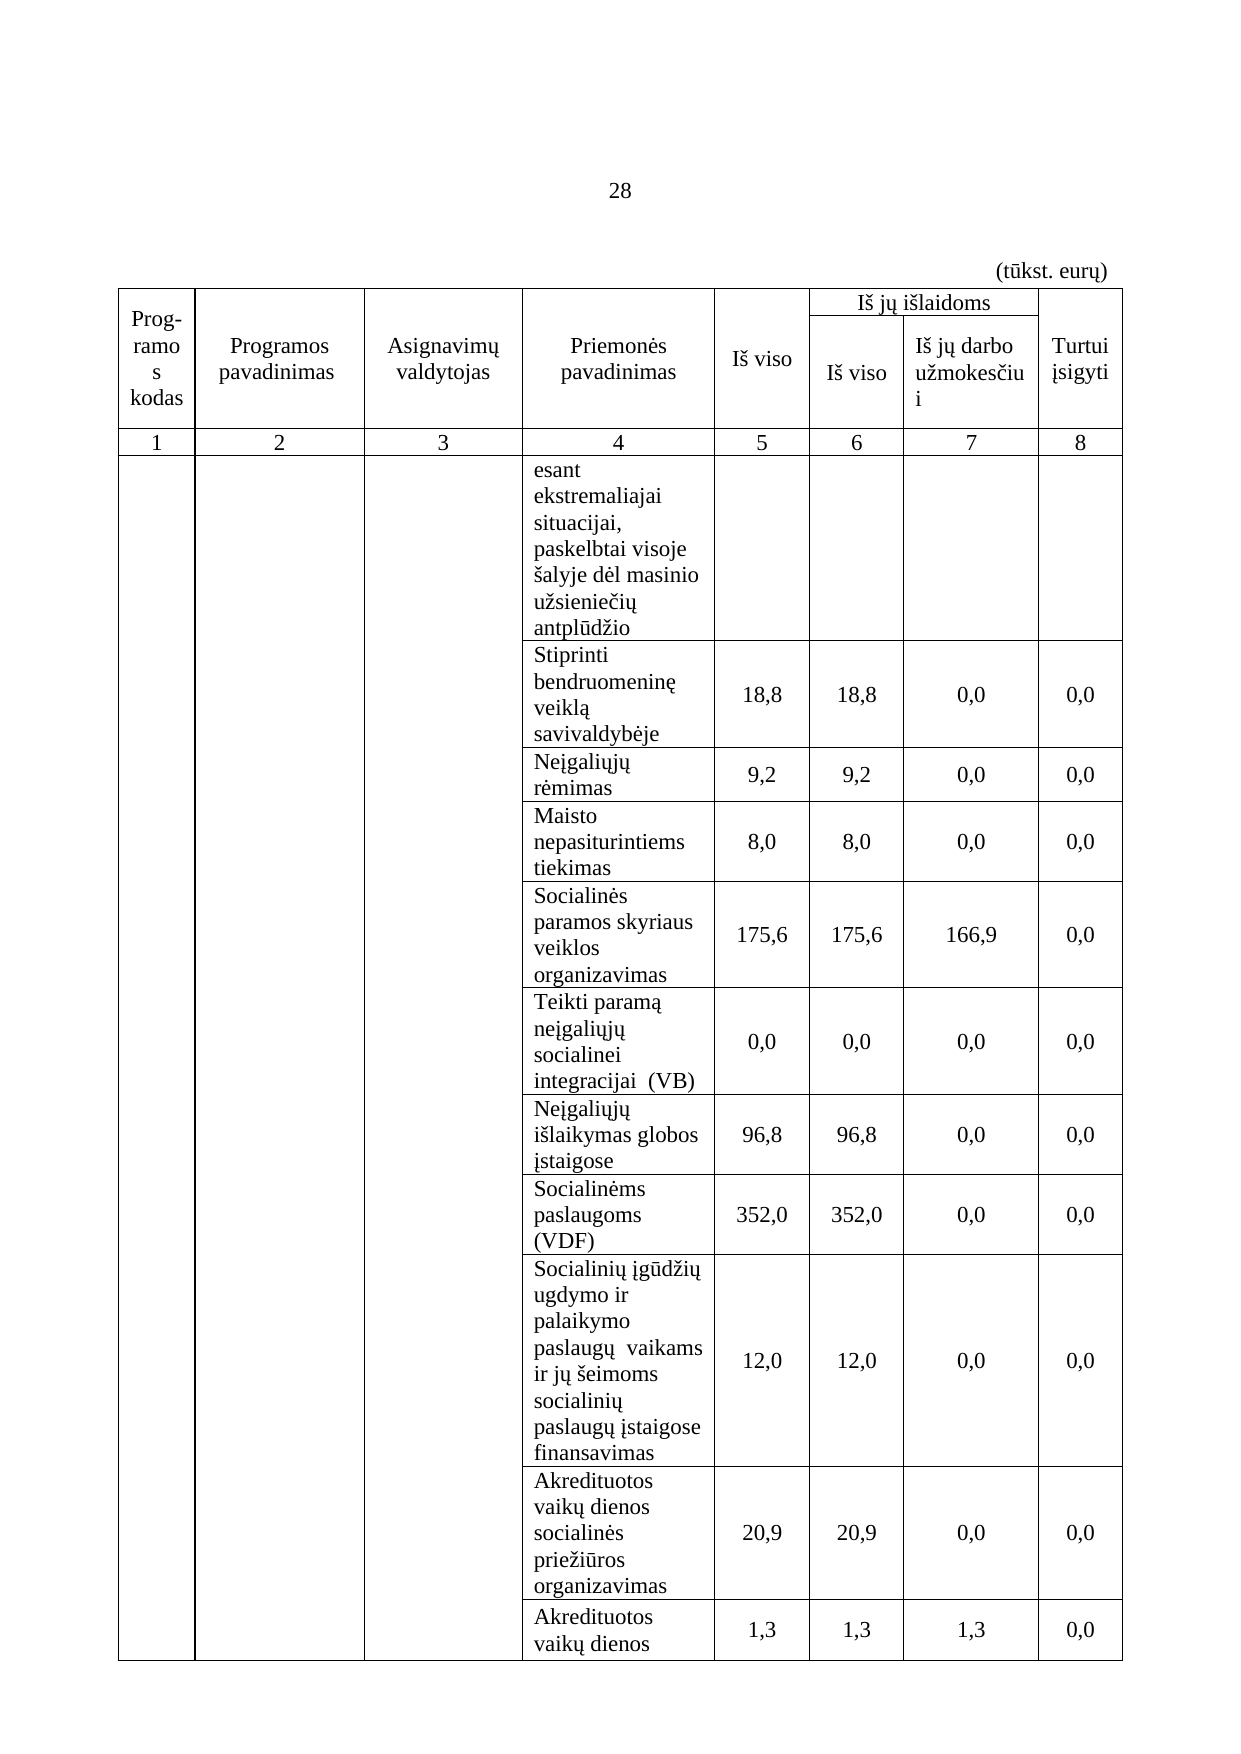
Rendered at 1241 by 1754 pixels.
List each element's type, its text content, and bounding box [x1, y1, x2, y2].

table_cell 3 [365, 429, 522, 455]
table_cell 18,8 [715, 641, 809, 747]
table_cell 0,0 [715, 988, 809, 1094]
table_cell 0,0 [1039, 882, 1122, 987]
table_cell 0,0 [1039, 641, 1122, 747]
table_cell Socialinėms paslaugoms (VDF) [523, 1175, 714, 1254]
table_cell 9,2 [810, 748, 903, 801]
table_cell Akredituotos vaikų dienos socialinės priežiūros organizavimas [523, 1467, 714, 1598]
table_cell 0,0 [810, 988, 903, 1094]
table_cell 0,0 [1039, 802, 1122, 881]
table_cell Neįgaliųjų rėmimas [523, 748, 714, 801]
table_cell 0,0 [904, 1095, 1038, 1174]
table_cell 96,8 [810, 1095, 903, 1174]
table_cell 6 [810, 429, 903, 455]
table_cell 175,6 [715, 882, 809, 987]
table_cell 0,0 [904, 802, 1038, 881]
table_cell 8,0 [810, 802, 903, 881]
table_header [809, 253, 904, 288]
table_cell Iš jų išlaidoms [810, 289, 1038, 315]
table_cell 0,0 [1039, 1175, 1122, 1254]
table_cell 1 [119, 429, 194, 455]
table_cell Stiprinti bendruomeninę veiklą savivaldybėje [523, 641, 714, 747]
table_cell 5 [715, 429, 809, 455]
table_cell 0,0 [1039, 1600, 1122, 1660]
table_cell Programos pavadinimas [196, 289, 364, 427]
table_cell 175,6 [810, 882, 903, 987]
table_cell 12,0 [810, 1255, 903, 1466]
table_cell 0,0 [904, 1175, 1038, 1254]
table_cell 0,0 [904, 988, 1038, 1094]
table_cell 9,2 [715, 748, 809, 801]
table_cell [1039, 456, 1122, 640]
table_cell 1,3 [715, 1600, 809, 1660]
table_cell esant ekstremaliajai situacijai, paskelbtai visoje šalyje dėl masinio užsieniečių antplūdžio [523, 456, 714, 640]
table_cell 7 [904, 429, 1038, 455]
table_cell 20,9 [810, 1467, 903, 1598]
table_cell 96,8 [715, 1095, 809, 1174]
table_cell Neįgaliųjų išlaikymas globos įstaigose [523, 1095, 714, 1174]
table_cell Iš viso [715, 289, 809, 427]
table_cell 4 [523, 429, 714, 455]
table_cell 166,9 [904, 882, 1038, 987]
table_cell 0,0 [1039, 988, 1122, 1094]
table_cell 0,0 [904, 641, 1038, 747]
table_cell 352,0 [810, 1175, 903, 1254]
table_header [118, 253, 195, 288]
table_header [195, 253, 364, 288]
table_cell 0,0 [1039, 748, 1122, 801]
table_cell 12,0 [715, 1255, 809, 1466]
table_cell Turtui įsigyti [1039, 289, 1122, 427]
table_cell 352,0 [715, 1175, 809, 1254]
table_cell Socialinės paramos skyriaus veiklos organizavimas [523, 882, 714, 987]
table_header (tūkst. eurų) [904, 253, 1122, 288]
table_cell 8 [1039, 429, 1122, 455]
table_cell 0,0 [904, 748, 1038, 801]
table_cell Prog-ramos kodas [119, 289, 194, 427]
table_cell 2 [196, 429, 364, 455]
table_cell Asignavimų valdytojas [365, 289, 522, 427]
table_cell Teikti paramą neįgaliųjų socialinei integracijai (VB) [523, 988, 714, 1094]
table_cell 1,3 [904, 1600, 1038, 1660]
table_header [364, 253, 522, 288]
table_cell Maisto nepasiturintiems tiekimas [523, 802, 714, 881]
table_cell [810, 456, 903, 640]
table_cell Socialinių įgūdžių ugdymo ir palaikymo paslaugų vaikams ir jų šeimoms socialinių paslaugų įstaigose finansavimas [523, 1255, 714, 1466]
table_cell [904, 456, 1038, 640]
table_cell 0,0 [1039, 1095, 1122, 1174]
table_cell 0,0 [904, 1255, 1038, 1466]
table_cell 1,3 [810, 1600, 903, 1660]
table_cell 20,9 [715, 1467, 809, 1598]
table_cell [119, 456, 194, 1660]
table_cell 0,0 [1039, 1255, 1122, 1466]
table_cell Iš jų darbo užmokesčiui [904, 316, 1038, 427]
table_cell Priemonės pavadinimas [523, 289, 714, 427]
table_cell 0,0 [1039, 1467, 1122, 1598]
table_cell [715, 456, 809, 640]
table_cell Akredituotos vaikų dienos [523, 1600, 714, 1660]
table_cell [196, 456, 364, 1660]
table_header [522, 253, 715, 288]
table_cell Iš viso [810, 316, 903, 427]
table_cell 8,0 [715, 802, 809, 881]
table_cell 0,0 [904, 1467, 1038, 1598]
table_cell 18,8 [810, 641, 903, 747]
table_header [715, 253, 809, 288]
table_cell [365, 456, 522, 1660]
